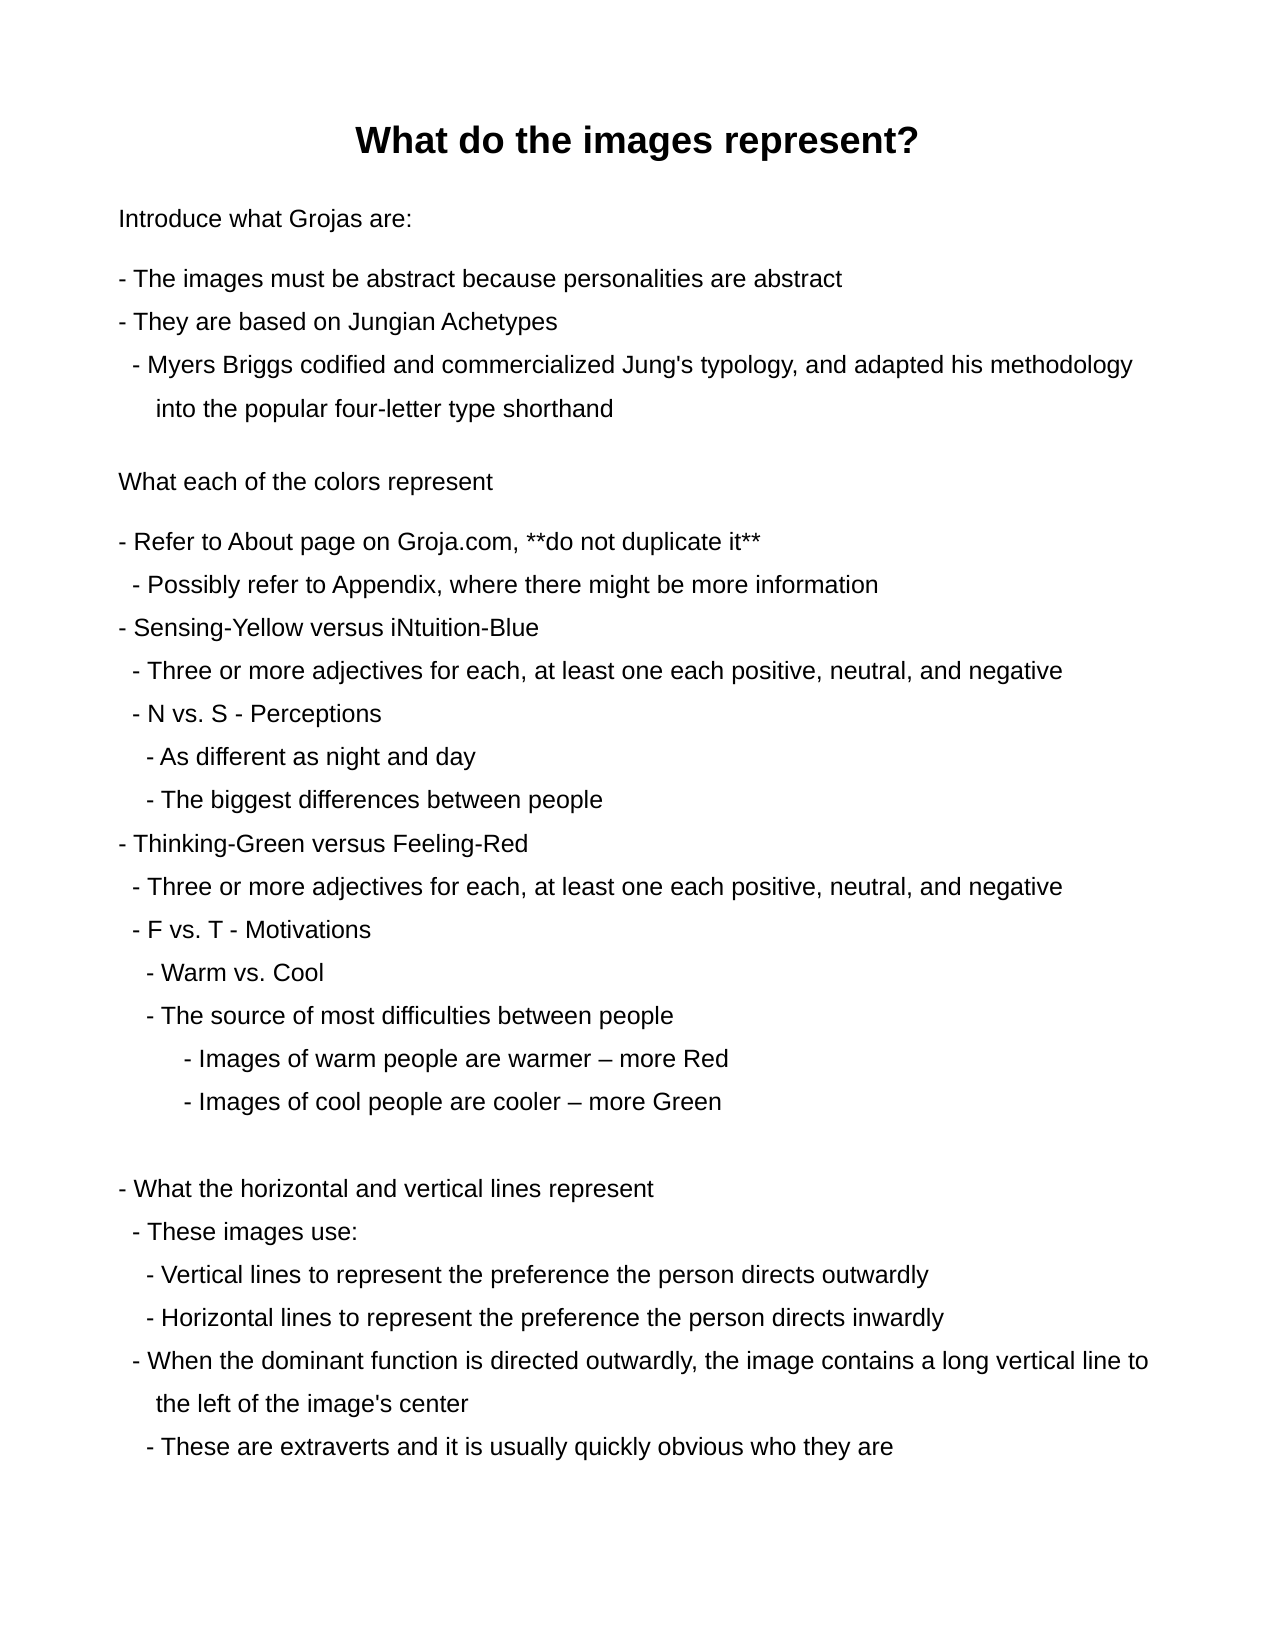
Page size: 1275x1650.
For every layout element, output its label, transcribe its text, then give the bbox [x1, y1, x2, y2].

list - F vs. T - Motivations [118, 915, 1157, 944]
list - N vs. S - Perceptions [118, 699, 1157, 728]
list - These images use: [118, 1217, 1157, 1246]
subtitle What do the images represent? [118, 118, 1157, 162]
list - Possibly refer to Appendix, where there might be more information [118, 570, 1157, 599]
list - What the horizontal and vertical lines represent [118, 1174, 1157, 1202]
list - When the dominant function is directed outwardly, the image contains a long vertical line to the left of the image's center [118, 1346, 1157, 1418]
list - Vertical lines to represent the preference the person directs outwardly [118, 1260, 1157, 1289]
text What each of the colors represent [118, 467, 1157, 496]
list - They are based on Jungian Achetypes [118, 307, 1157, 336]
list - Three or more adjectives for each, at least one each positive, neutral, and negative [118, 872, 1157, 901]
list - These are extraverts and it is usually quickly obvious who they are [118, 1432, 1157, 1461]
list - As different as night and day [118, 742, 1157, 771]
list - Myers Briggs codified and commercialized Jung's typology, and adapted his methodology into the popular four-letter type shorthand [118, 351, 1157, 422]
list - The biggest differences between people [118, 786, 1157, 814]
list - Horizontal lines to represent the preference the person directs inwardly [118, 1303, 1157, 1332]
list - The source of most difficulties between people - Images of warm people are warmer – more Red - Images of cool people are cooler – more Green [118, 1001, 1157, 1116]
text Introduce what Grojas are: [118, 204, 1157, 233]
list - Warm vs. Cool [118, 958, 1157, 987]
list - Thinking-Green versus Feeling-Red [118, 829, 1157, 857]
list - Three or more adjectives for each, at least one each positive, neutral, and negative [118, 656, 1157, 685]
list - The images must be abstract because personalities are abstract [118, 264, 1157, 293]
list - Refer to About page on Groja.com, **do not duplicate it** [118, 527, 1157, 556]
list - Sensing-Yellow versus iNtuition-Blue [118, 613, 1157, 642]
